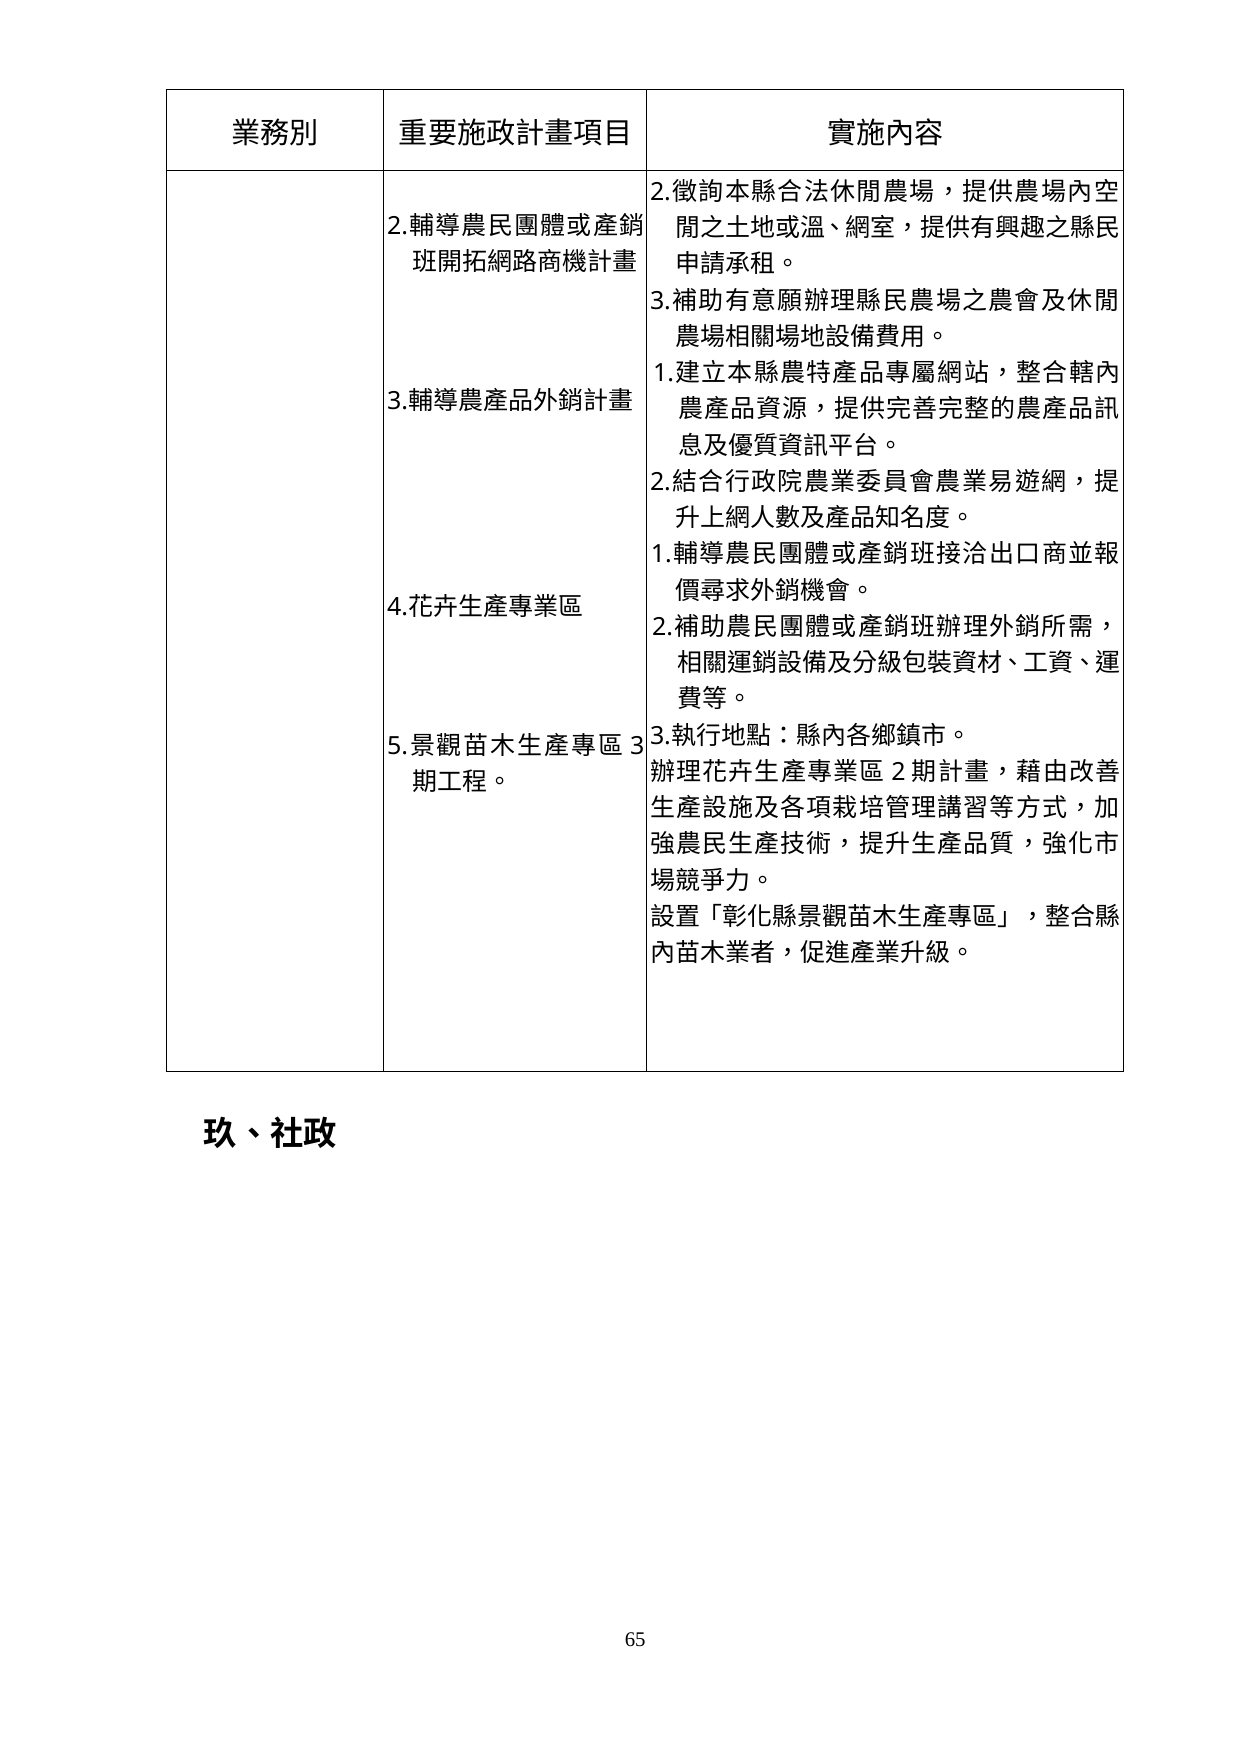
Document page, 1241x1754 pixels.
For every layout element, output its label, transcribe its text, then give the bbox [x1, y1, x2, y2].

table_cell [167, 171, 383, 1071]
table_header 重要施政計畫項目 [384, 90, 646, 170]
table_cell 2.輔導農民團體或產銷班開拓網路商機計畫 3.輔導農產品外銷計畫 4.花卉生產專業區 5.景觀苗木生產專區3期工程。 [384, 171, 646, 1071]
table_header 實施內容 [647, 90, 1123, 170]
table_cell 2.徵詢本縣合法休閒農場，提供農場內空閒之土地或溫、網室，提供有興趣之縣民申請承租。 3.補助有意願辦理縣民農場之農會及休閒農場相關場地設備費用。 1.建立本縣農特產品專屬網站，整合轄內農產品資源，提供完善完整的農產品訊息及優質資訊平台。 2.結合行政院農業委員會農業易遊網，提升上網人數及產品知名度。 1.輔導農民團體或產銷班接洽出口商並報價尋求外銷機會。 2.補助農民團體或產銷班辦理外銷所需，相關運銷設備及分級包裝資材、工資、運費等。 3.執行地點：縣內各鄉鎮市。 辦理花卉生產專業區2期計畫，藉由改善生產設施及各項栽培管理講習等方式，加強農民生產技術，提升生產品質，強化市場競爭力。 設置「彰化縣景觀苗木生產專區」，整合縣內苗木業者，促進產業升級。 [647, 171, 1123, 1071]
text 玖、社政 [148, 1106, 1122, 1154]
table_header 業務別 [167, 90, 383, 170]
